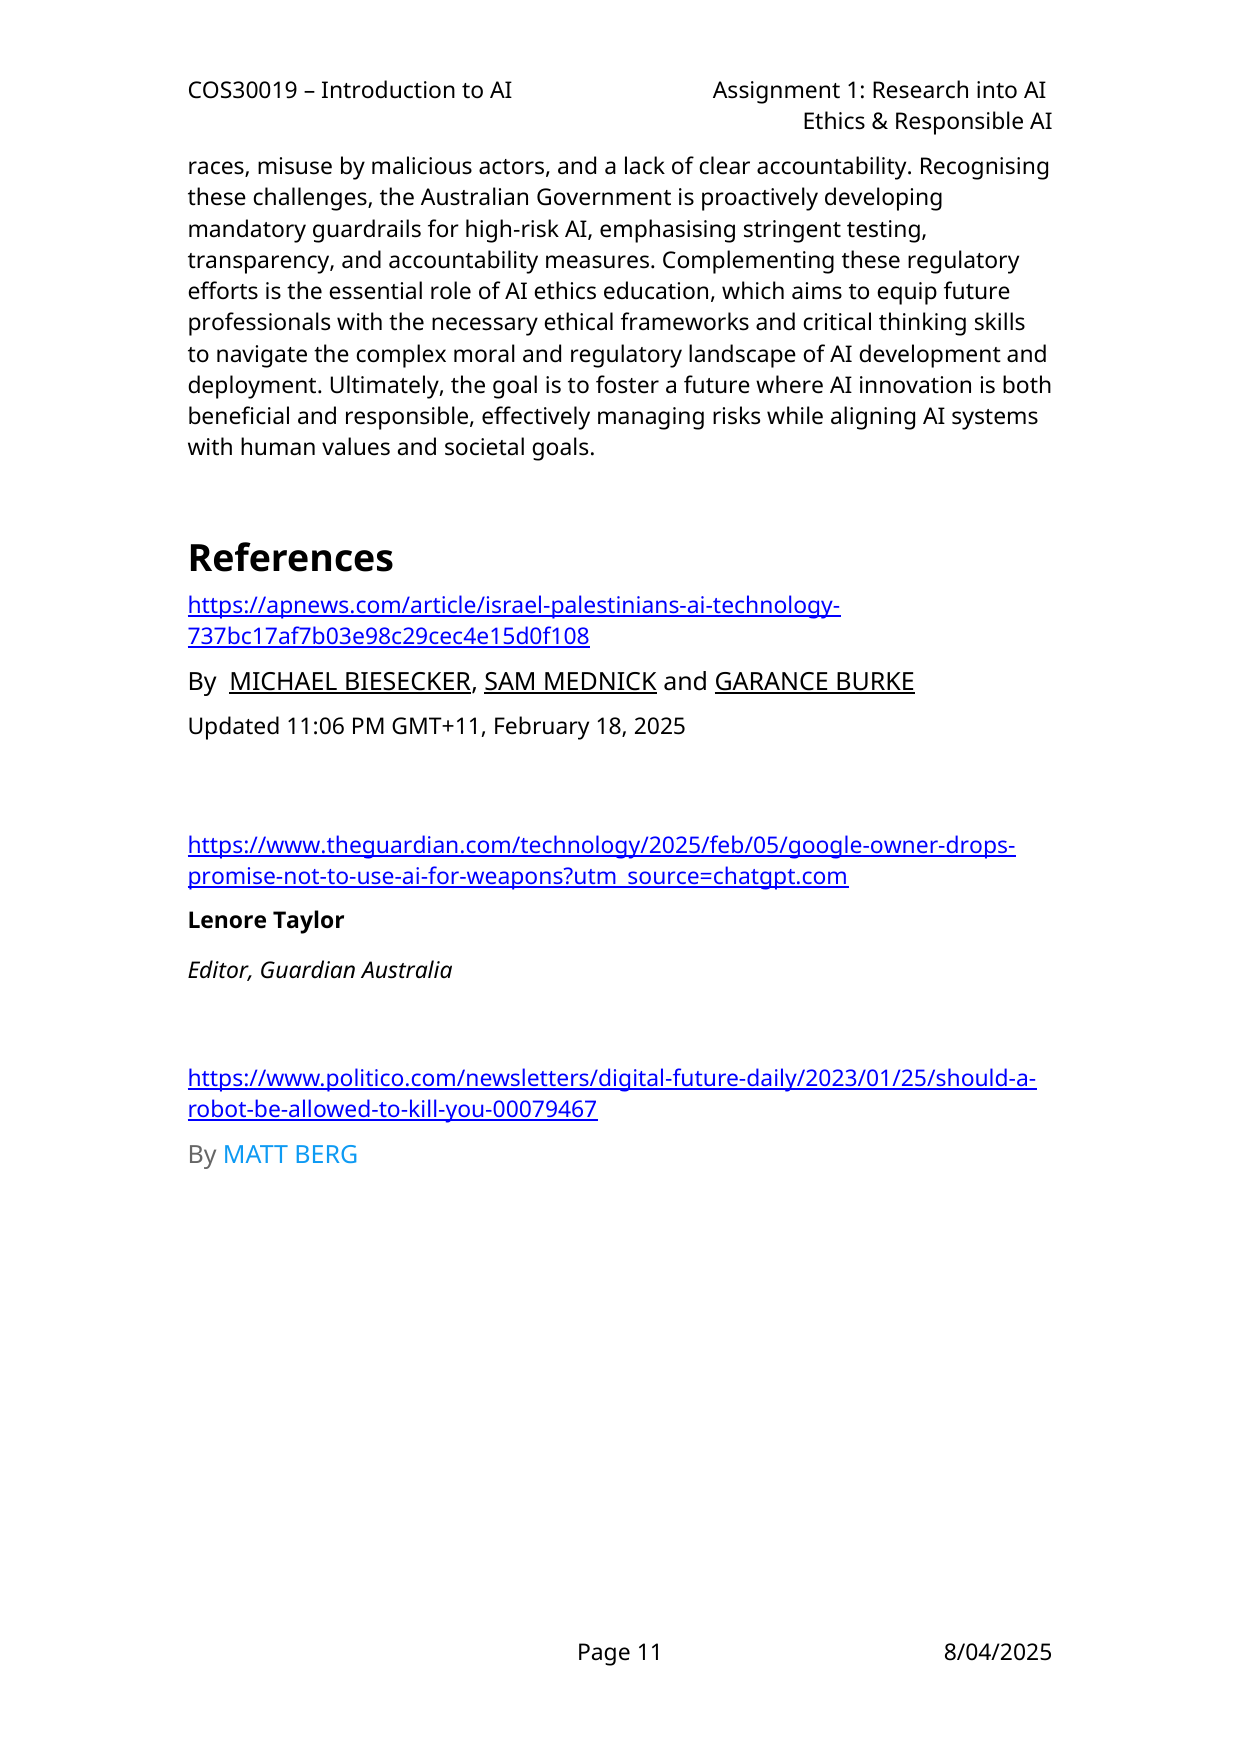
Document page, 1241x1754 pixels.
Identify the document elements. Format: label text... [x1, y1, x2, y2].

text https://apnews.com/article/israel-palestinians-ai-technology-737bc17af7b03e98c29cec4e15d0f108 [187, 588, 1053, 651]
subtitle References [187, 531, 1053, 582]
text By MATT BERG [187, 1137, 1053, 1171]
text races, misuse by malicious actors, and a lack of clear accountability. Recognising these challenges, the Australian Government is proactively developing mandatory guardrails for high-risk AI, emphasising stringent testing, transparency, and accountability measures. Complementing these regulatory efforts is the essential role of AI ethics education, which aims to equip future professionals with the necessary ethical frameworks and critical thinking skills to navigate the complex moral and regulatory landscape of AI development and deployment. Ultimately, the goal is to foster a future where AI innovation is both beneficial and responsible, effectively managing risks while aligning AI systems with human values and societal goals. [187, 150, 1053, 462]
text Editor, Guardian Australia [187, 954, 1053, 986]
text By MICHAEL BIESECKER, SAM MEDNICK and GARANCE BURKE [187, 663, 1053, 698]
text Updated 11:06 PM GMT+11, February 18, 2025 [187, 710, 1053, 741]
text Lenore Taylor [187, 904, 1053, 935]
text https://www.politico.com/newsletters/digital-future-daily/2023/01/25/should-a-robot-be-allowed-to-kill-you-00079467 [187, 1062, 1053, 1124]
text https://www.theguardian.com/technology/2025/feb/05/google-owner-drops-promise-not-to-use-ai-for-weapons?utm_source=chatgpt.com [187, 829, 1053, 891]
